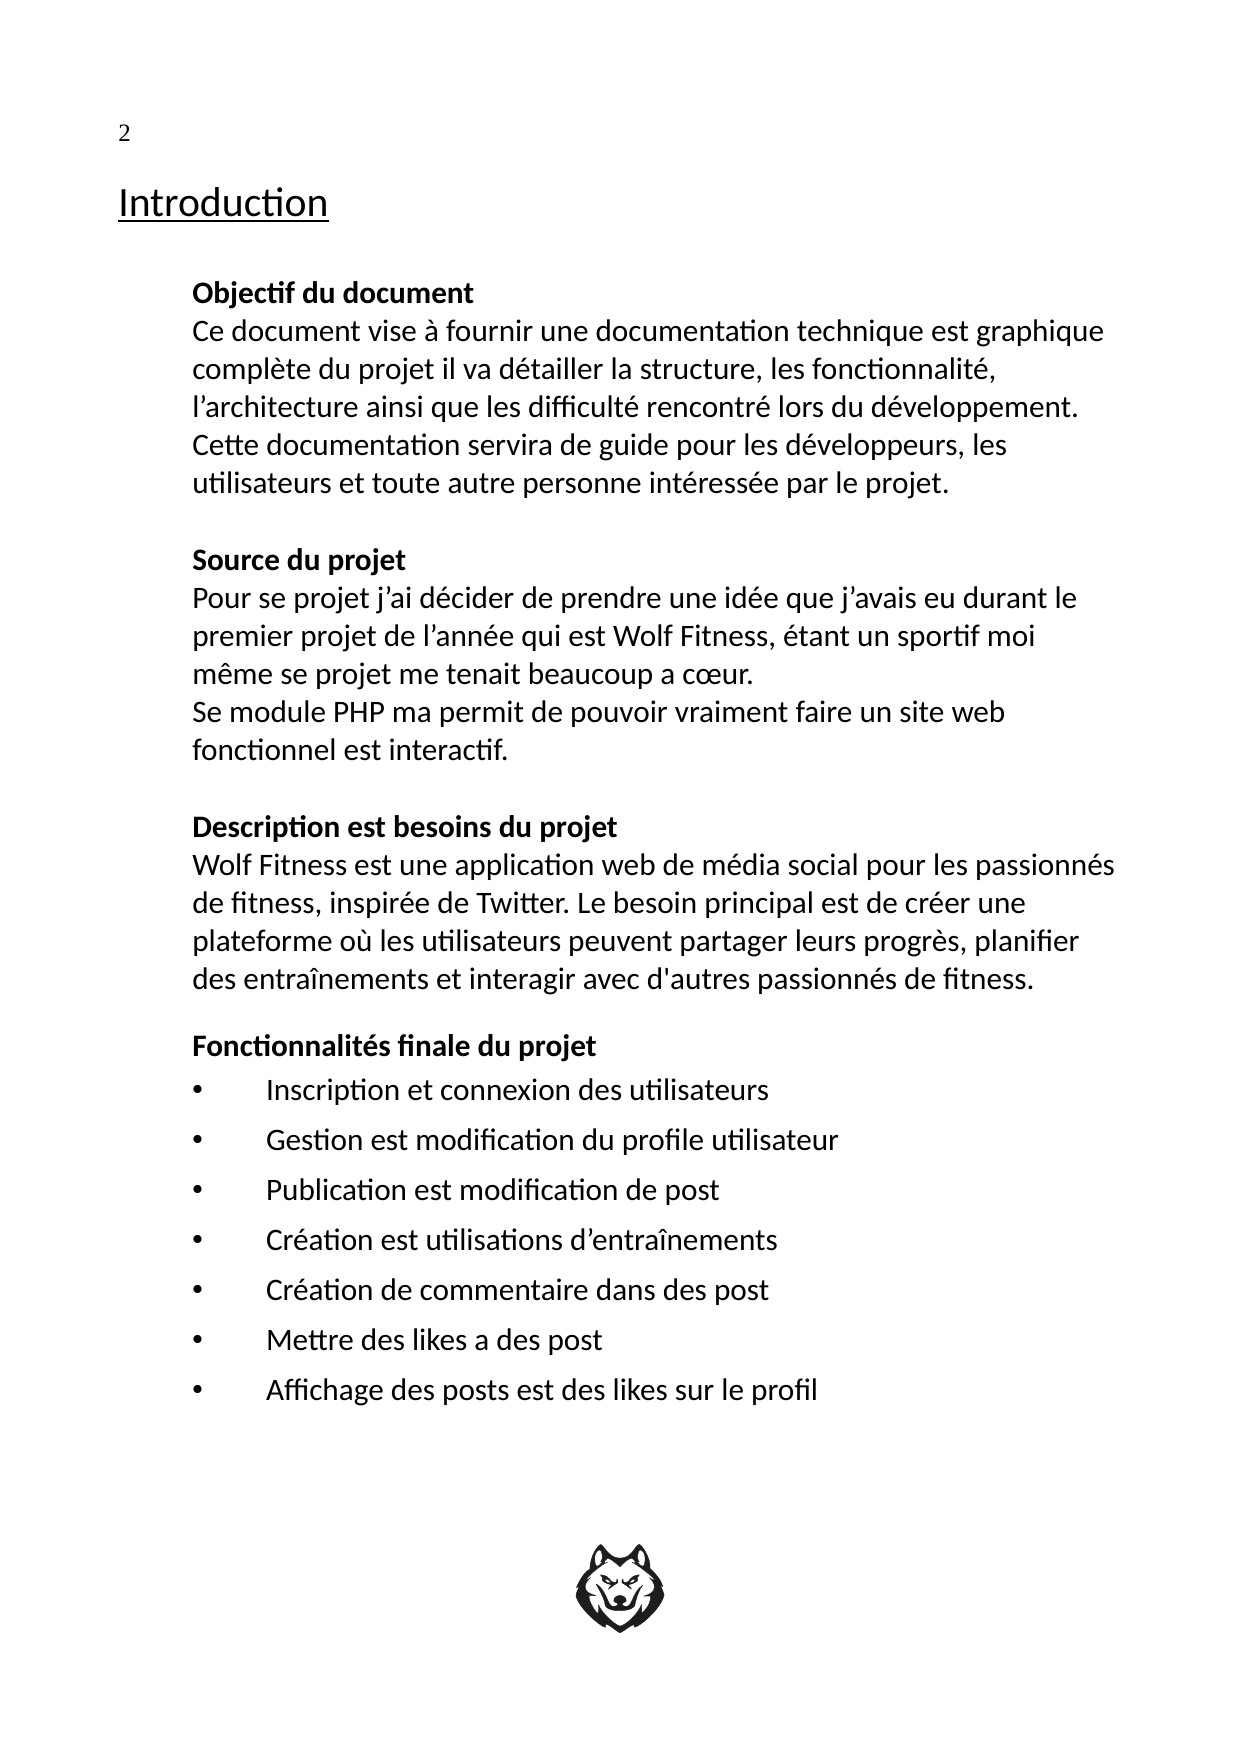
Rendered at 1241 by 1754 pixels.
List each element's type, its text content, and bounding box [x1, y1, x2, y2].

list Inscription et connexion des utilisateurs [192, 1070, 1122, 1108]
text Pour se projet j’ai décider de prendre une idée que j’avais eu durant le premier projet de l’année qui est Wolf Fitness, étant un sportif moi même se projet me tenait beaucoup a cœur. [192, 578, 1122, 692]
text Source du projet [192, 540, 1122, 578]
text Fonctionnalités finale du projet [192, 1026, 1122, 1064]
text Objectif du document [192, 273, 1122, 311]
list Création est utilisations d’entraînements [192, 1220, 1122, 1258]
list Affichage des posts est des likes sur le profil [192, 1370, 1122, 1408]
list Création de commentaire dans des post [192, 1270, 1122, 1308]
text Ce document vise à fournir une documentation technique est graphique complète du projet il va détailler la structure, les fonctionnalité, l’architecture ainsi que les difficulté rencontré lors du développement. Cette documentation servira de guide pour les développeurs, les utilisateurs et toute autre personne intéressée par le projet. [192, 311, 1122, 502]
list Gestion est modification du profile utilisateur [192, 1120, 1122, 1158]
text Introduction [118, 176, 1122, 227]
list Publication est modification de post [192, 1170, 1122, 1208]
text Description est besoins du projet [192, 807, 1122, 845]
list Mettre des likes a des post [192, 1320, 1122, 1358]
text Wolf Fitness est une application web de média social pour les passionnés de fitness, inspirée de Twitter. Le besoin principal est de créer une plateforme où les utilisateurs peuvent partager leurs progrès, planifier des entraînements et interagir avec d'autres passionnés de fitness. [192, 845, 1122, 997]
text Se module PHP ma permit de pouvoir vraiment faire un site web fonctionnel est interactif. [192, 692, 1122, 769]
